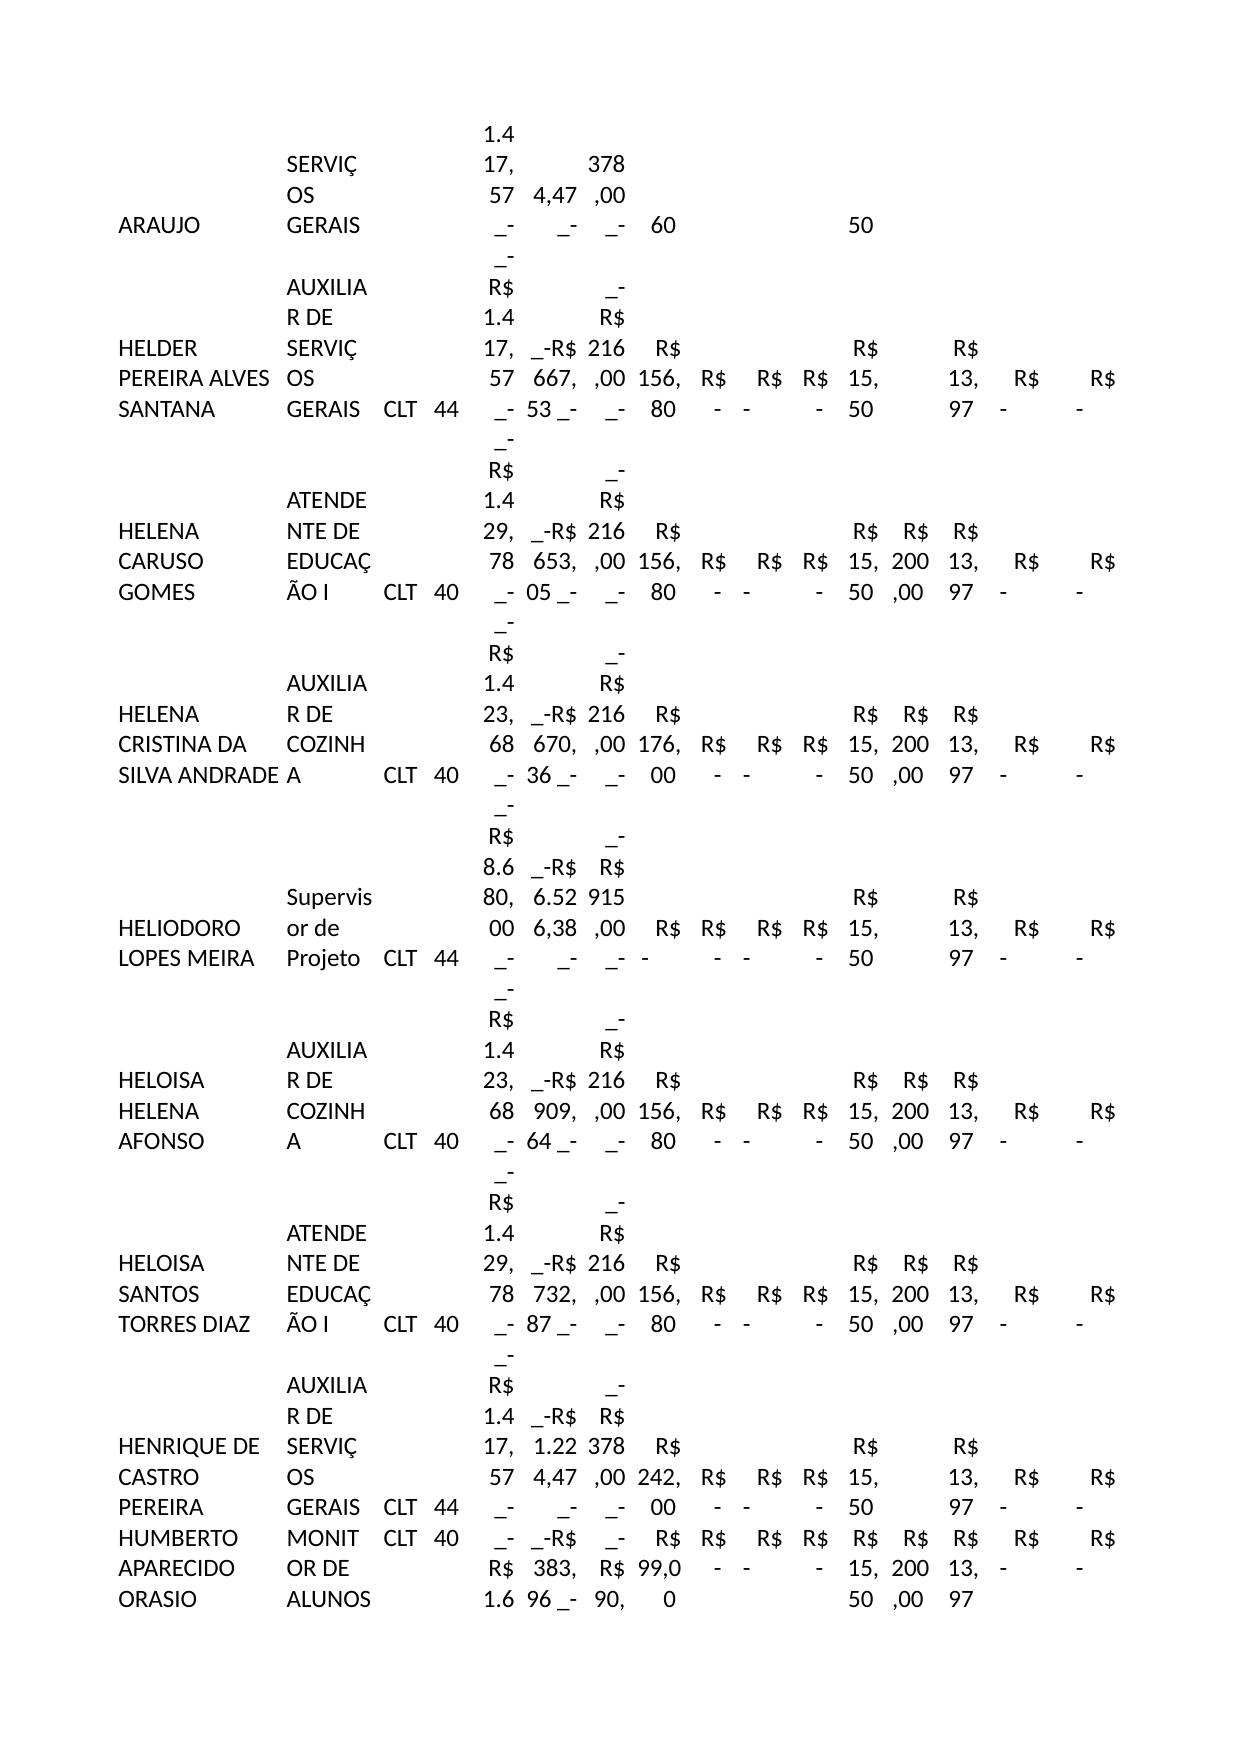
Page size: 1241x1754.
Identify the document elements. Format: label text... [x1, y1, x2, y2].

table_cell R$ - [982, 973, 1043, 1156]
table_cell R$ 15,50 [832, 790, 882, 973]
table_cell R$ 200,00 [882, 1156, 932, 1339]
table_cell _-R$ 1.423,68 _- [468, 606, 517, 789]
table_cell R$ 200,00 [882, 1522, 932, 1614]
table_cell R$ - [1043, 790, 1119, 973]
table_cell [425, 118, 467, 240]
table_cell R$ 15,50 [832, 1522, 882, 1614]
table_cell CLT [376, 240, 424, 423]
table_cell R$ 15,50 [832, 973, 882, 1156]
table_cell 44 [425, 790, 467, 973]
table_cell CLT [376, 423, 424, 606]
table_cell R$ - [1043, 973, 1119, 1156]
table_cell R$ 156,80 [628, 1156, 684, 1339]
table_cell R$ - [786, 1156, 832, 1339]
table_cell AUXILIAR DE COZINHA [283, 973, 376, 1156]
table_cell [684, 118, 730, 240]
table_cell HELOISA SANTOS TORRES DIAZ [115, 1156, 283, 1339]
table_cell [982, 118, 1043, 240]
table_cell R$ 99,00 [628, 1522, 684, 1614]
table_cell _-R$ 216,00 _- [580, 1156, 628, 1339]
table_cell _-R$ 90, [580, 1522, 628, 1614]
table_cell [730, 118, 786, 240]
table_cell R$ - [1043, 240, 1119, 423]
table_cell _-R$ 216,00 _- [580, 973, 628, 1156]
table_cell 378,00 _- [580, 118, 628, 240]
table_cell R$ 156,80 [628, 240, 684, 423]
table_cell HELOISA HELENA AFONSO [115, 973, 283, 1156]
table_cell R$ 15,50 [832, 423, 882, 606]
table_cell R$ 13,97 [932, 1522, 982, 1614]
table_cell Supervisor de Projeto [283, 790, 376, 973]
table_cell R$ - [982, 1522, 1043, 1614]
table_cell CLT [376, 1522, 424, 1614]
table_cell R$ - [684, 973, 730, 1156]
table_cell R$ - [684, 240, 730, 423]
table_cell _-R$ 1.224,47 _- [517, 1339, 580, 1522]
table_cell 4,47 _- [517, 118, 580, 240]
table_cell R$ - [1043, 1339, 1119, 1522]
table_cell _-R$ 732,87 _- [517, 1156, 580, 1339]
table_cell R$ - [1043, 423, 1119, 606]
table_cell _-R$ 383,96 _- [517, 1522, 580, 1614]
table_cell [932, 118, 982, 240]
table_cell 40 [425, 1522, 467, 1614]
table_cell _-R$ 216,00 _- [580, 423, 628, 606]
table_cell _-R$ 1.6 [468, 1522, 517, 1614]
table_cell 1.417,57 _- [468, 118, 517, 240]
table_cell HUMBERTO APARECIDO ORASIO [115, 1522, 283, 1614]
table_cell _-R$ 1.423,68 _- [468, 973, 517, 1156]
table_cell R$ - [730, 790, 786, 973]
table_cell R$ - [1043, 606, 1119, 789]
table_cell R$ - [684, 606, 730, 789]
table_cell [882, 790, 932, 973]
table_cell 44 [425, 1339, 467, 1522]
table_cell 60 [628, 118, 684, 240]
table_cell R$ - [730, 606, 786, 789]
table_cell R$ 200,00 [882, 423, 932, 606]
table_cell _-R$ 378,00 _- [580, 1339, 628, 1522]
table_cell R$ 13,97 [932, 1156, 982, 1339]
table_cell _-R$ 216,00 _- [580, 240, 628, 423]
table_cell R$ - [982, 606, 1043, 789]
table_cell R$ - [786, 790, 832, 973]
table_cell SERVIÇOS GERAIS [283, 118, 376, 240]
table_cell R$ 13,97 [932, 606, 982, 789]
table_cell R$ 15,50 [832, 1339, 882, 1522]
table_cell R$ 242,00 [628, 1339, 684, 1522]
table_cell MONITOR DE ALUNOS [283, 1522, 376, 1614]
table_cell HELDER PEREIRA ALVES SANTANA [115, 240, 283, 423]
table_cell R$ - [730, 240, 786, 423]
table_cell AUXILIAR DE SERVIÇOS GERAIS [283, 240, 376, 423]
table_cell 40 [425, 423, 467, 606]
table_cell R$ - [730, 1339, 786, 1522]
table_cell _-R$ 1.417,57 _- [468, 1339, 517, 1522]
table_cell CLT [376, 1339, 424, 1522]
table_cell R$ 15,50 [832, 1156, 882, 1339]
table_cell R$ 200,00 [882, 606, 932, 789]
table_cell CLT [376, 606, 424, 789]
table_cell [882, 1339, 932, 1522]
table_cell _-R$ 653,05 _- [517, 423, 580, 606]
table_cell [786, 118, 832, 240]
table_cell R$ - [730, 1156, 786, 1339]
table_cell R$ - [684, 1156, 730, 1339]
table_cell _-R$ 1.429,78 _- [468, 1156, 517, 1339]
table_cell _-R$ 915,00 _- [580, 790, 628, 973]
table_cell [376, 118, 424, 240]
table_cell R$ 176,00 [628, 606, 684, 789]
table_cell ARAUJO [115, 118, 283, 240]
table_cell R$ - [982, 1339, 1043, 1522]
table_cell CLT [376, 1156, 424, 1339]
table_cell AUXILIAR DE SERVIÇOS GERAIS [283, 1339, 376, 1522]
table_cell _-R$ 670,36 _- [517, 606, 580, 789]
table_cell ATENDENTE DE EDUCAÇÃO I [283, 1156, 376, 1339]
table_cell HELENA CARUSO GOMES [115, 423, 283, 606]
table_cell R$ - [730, 423, 786, 606]
table_cell R$ 15,50 [832, 606, 882, 789]
table_cell _-R$ 8.680,00 _- [468, 790, 517, 973]
table_cell _-R$ 1.417,57 _- [468, 240, 517, 423]
table_cell 40 [425, 973, 467, 1156]
table_cell _-R$ 909,64 _- [517, 973, 580, 1156]
table_cell HELENA CRISTINA DA SILVA ANDRADE [115, 606, 283, 789]
table_cell R$ 13,97 [932, 240, 982, 423]
table_cell _-R$ 6.526,38 _- [517, 790, 580, 973]
table_cell R$ 13,97 [932, 1339, 982, 1522]
table_cell R$ - [982, 790, 1043, 973]
table_cell R$ - [684, 1522, 730, 1614]
table_cell R$ 13,97 [932, 423, 982, 606]
table_cell 50 [832, 118, 882, 240]
table_cell R$ 13,97 [932, 790, 982, 973]
table_cell CLT [376, 790, 424, 973]
table_cell [882, 118, 932, 240]
table_cell _-R$ 1.429,78 _- [468, 423, 517, 606]
table_cell R$ 156,80 [628, 423, 684, 606]
table_cell 44 [425, 240, 467, 423]
table_cell R$ 15,50 [832, 240, 882, 423]
table_cell R$ - [786, 240, 832, 423]
table_cell R$ - [786, 1522, 832, 1614]
table_cell R$ - [684, 423, 730, 606]
table_cell R$ 200,00 [882, 973, 932, 1156]
table_cell ATENDENTE DE EDUCAÇÃO I [283, 423, 376, 606]
table_cell [882, 240, 932, 423]
table_cell R$ - [1043, 1156, 1119, 1339]
table_cell R$ - [730, 973, 786, 1156]
table_cell R$ - [684, 790, 730, 973]
table_cell R$ - [730, 1522, 786, 1614]
table_cell R$ - [786, 606, 832, 789]
table_cell R$ - [786, 1339, 832, 1522]
table_cell R$ - [684, 1339, 730, 1522]
table_cell HELIODORO LOPES MEIRA [115, 790, 283, 973]
table_cell R$ - [1043, 1522, 1119, 1614]
table_cell 40 [425, 1156, 467, 1339]
table_cell R$ - [628, 790, 684, 973]
table_cell R$ 156,80 [628, 973, 684, 1156]
table_cell CLT [376, 973, 424, 1156]
table_cell R$ - [982, 423, 1043, 606]
table_cell HENRIQUE DE CASTRO PEREIRA [115, 1339, 283, 1522]
table_cell 40 [425, 606, 467, 789]
table_cell R$ - [982, 1156, 1043, 1339]
table_cell R$ - [982, 240, 1043, 423]
table_cell R$ - [786, 423, 832, 606]
table_cell AUXILIAR DE COZINHA [283, 606, 376, 789]
table_cell R$ - [786, 973, 832, 1156]
table_cell R$ 13,97 [932, 973, 982, 1156]
table_cell [1043, 118, 1119, 240]
table_cell _-R$ 216,00 _- [580, 606, 628, 789]
table_cell _-R$ 667,53 _- [517, 240, 580, 423]
